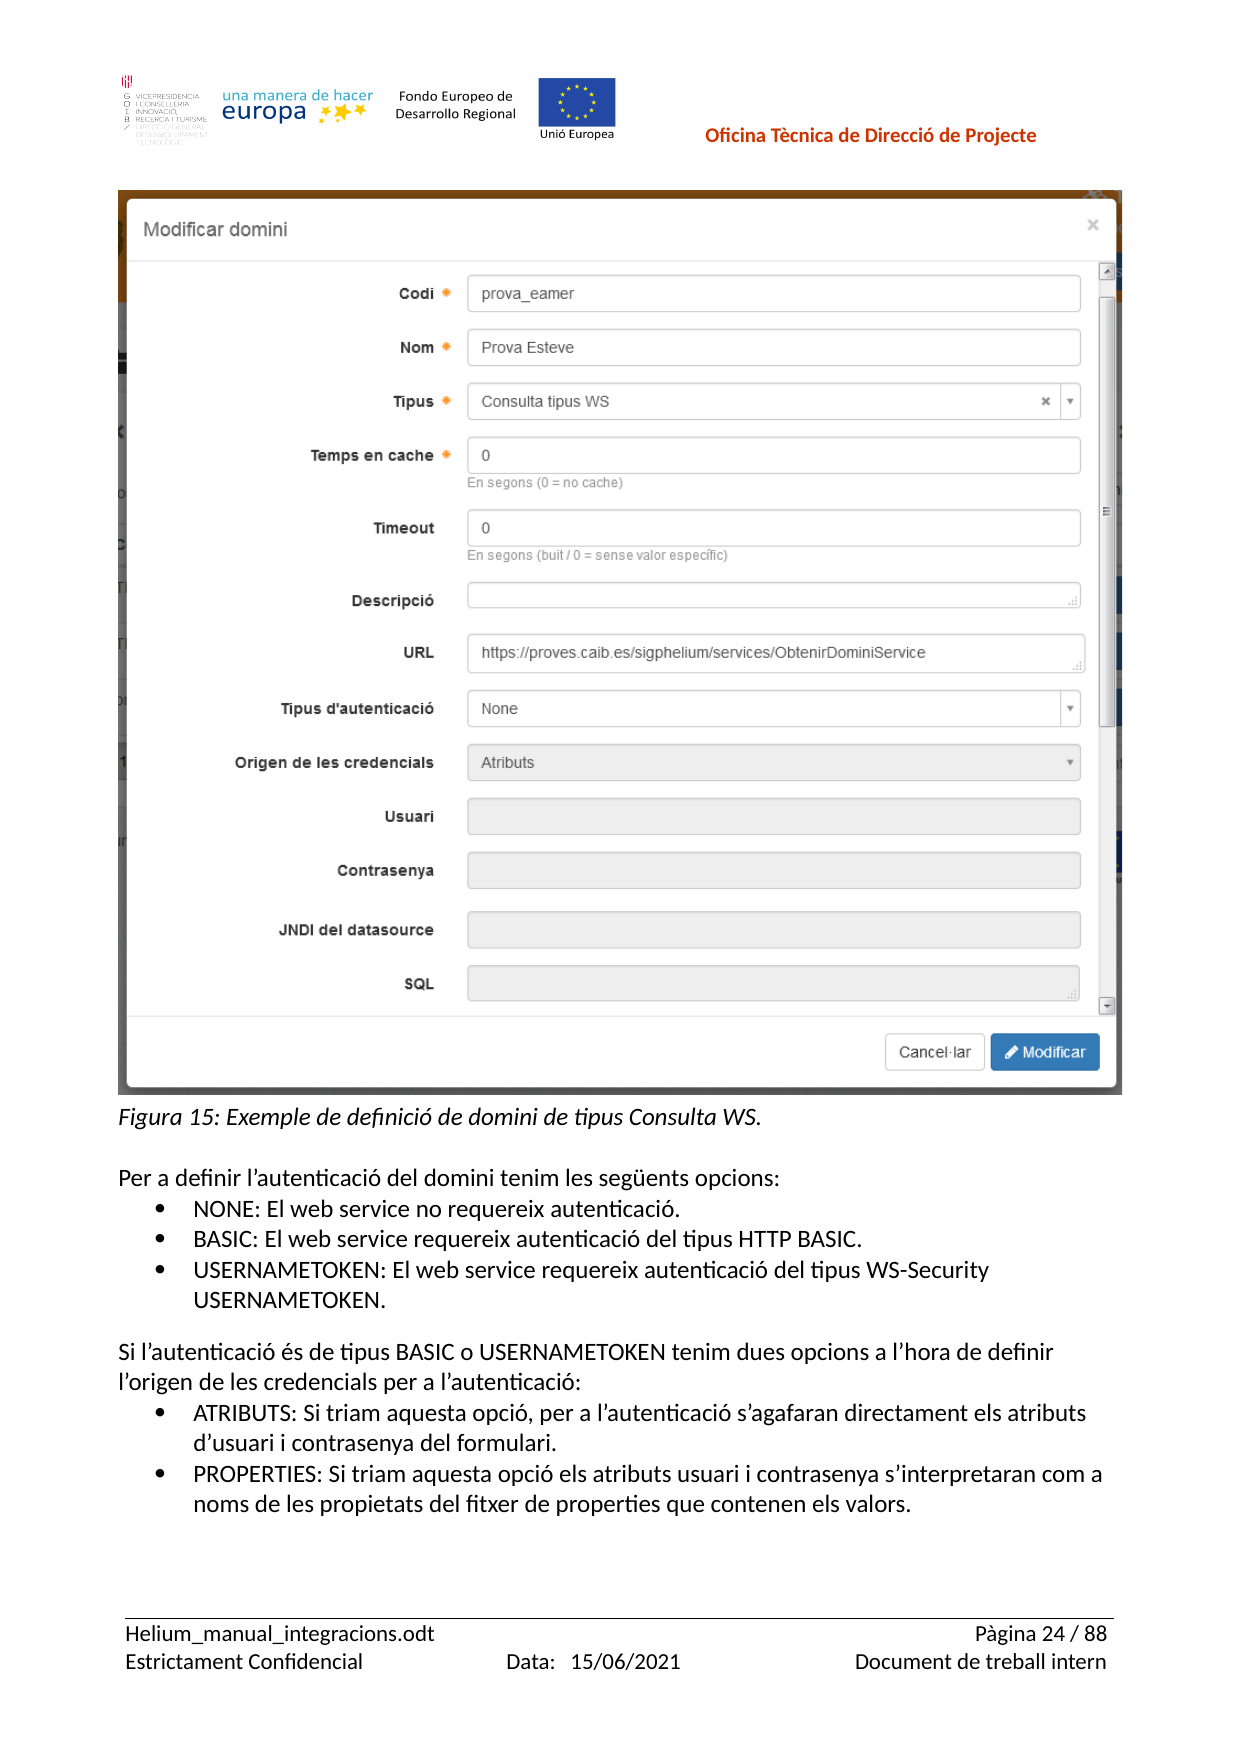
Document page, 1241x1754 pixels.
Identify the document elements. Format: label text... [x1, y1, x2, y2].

list USERNAMETOKEN: El web service requereix autenticació del tipus WS-Security USERNAMETOKEN. [156, 1254, 1122, 1315]
picture [118, 73, 213, 147]
picture [118, 190, 1123, 1095]
list PROPERTIES: Si triam aquesta opció els atributs usuari i contrasenya s’interpretaran com a noms de les propietats del fitxer de properties que contenen els valors. [156, 1458, 1122, 1519]
list NONE: El web service no requereix autenticació. [156, 1193, 1122, 1223]
text Si l’autenticació és de tipus BASIC o USERNAMETOKEN tenim dues opcions a l’hora de definir l’origen de les credencials per a l’autenticació: [118, 1336, 1122, 1397]
text Figura 15: Exemple de definició de domini de tipus Consulta WS. [118, 1095, 1122, 1132]
picture [219, 73, 621, 147]
list BASIC: El web service requereix autenticació del tipus HTTP BASIC. [156, 1223, 1122, 1254]
list ATRIBUTS: Si triam aquesta opció, per a l’autenticació s’agafaran directament els atributs d’usuari i contrasenya del formulari. [156, 1397, 1122, 1458]
text Per a definir l’autenticació del domini tenim les següents opcions: [118, 1162, 1122, 1193]
